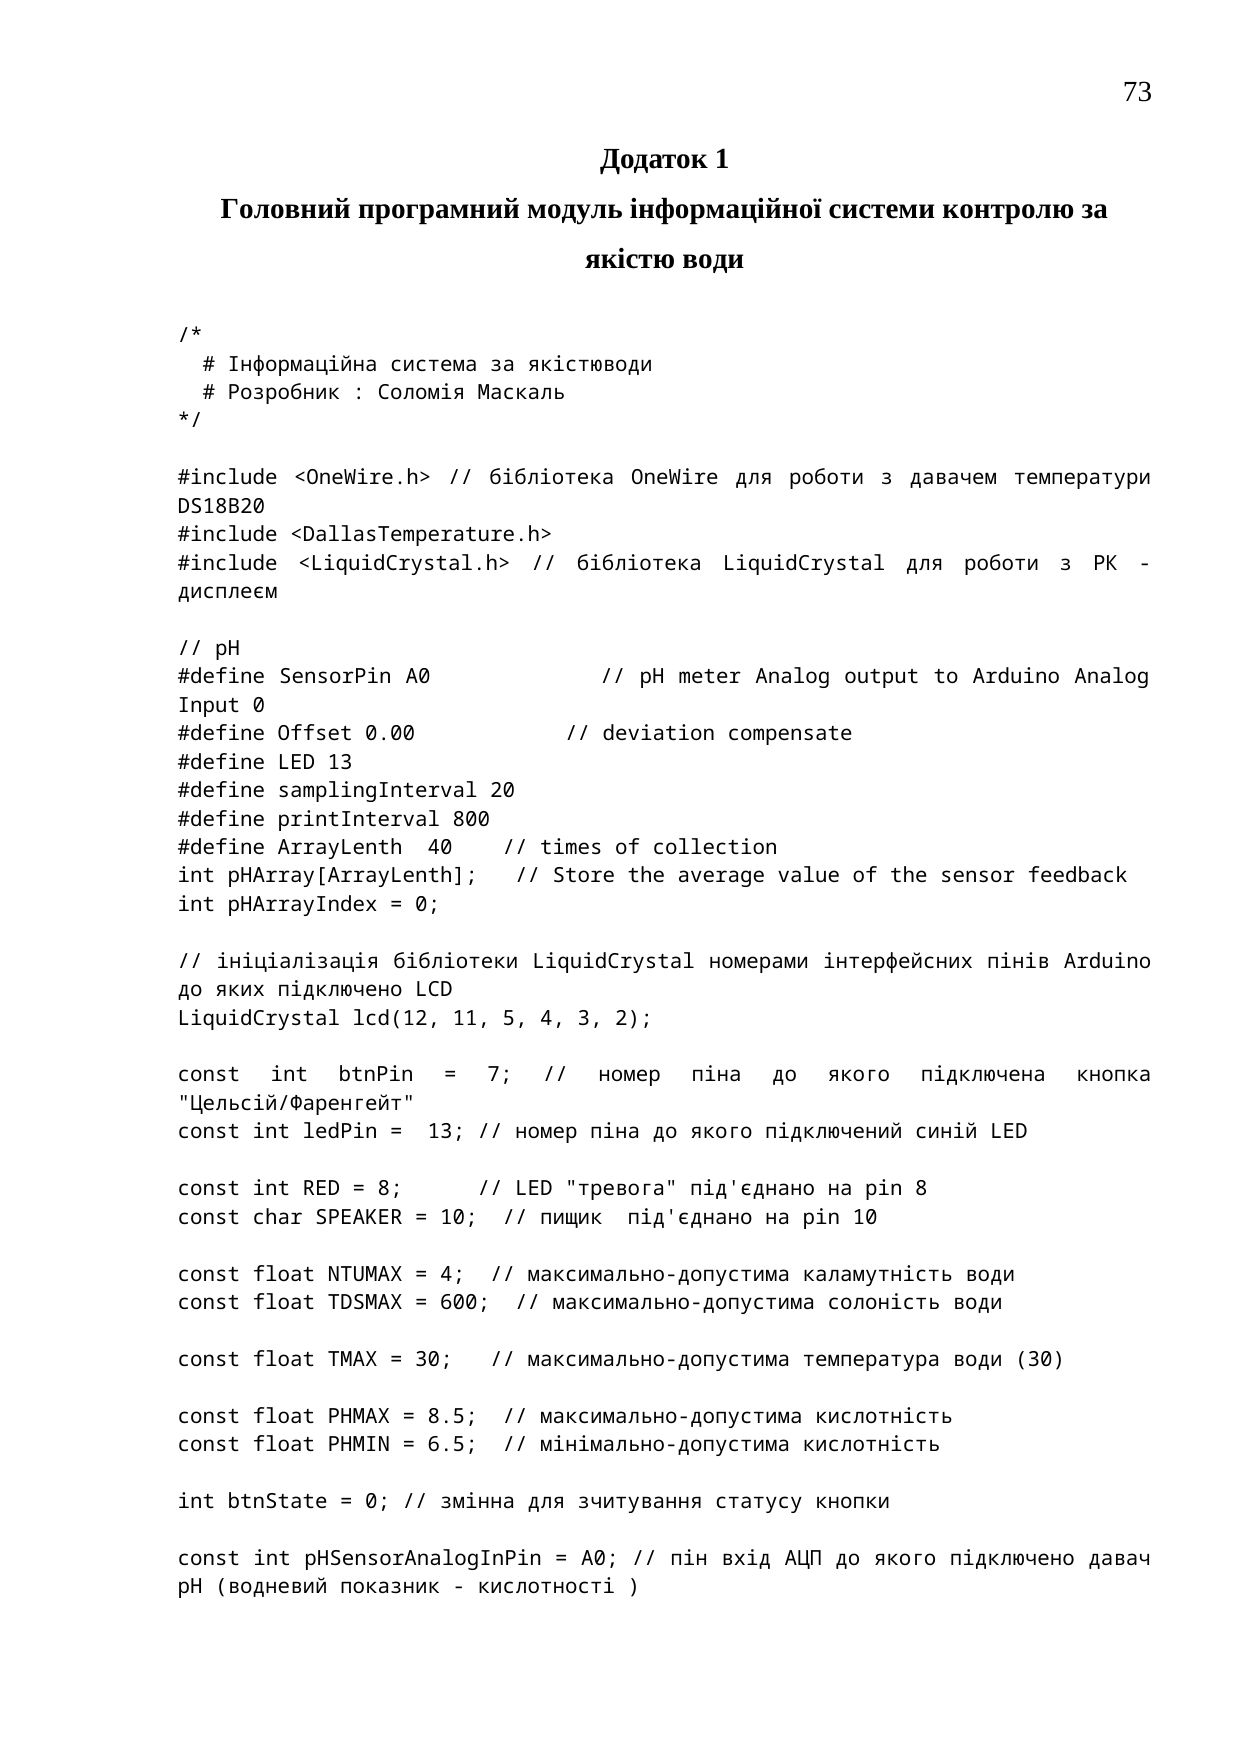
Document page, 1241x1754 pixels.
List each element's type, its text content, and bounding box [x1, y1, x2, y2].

text #define SensorPin A0 // pH meter Analog output to Arduino Analog Input 0 [177, 661, 1152, 718]
subtitle Додаток 1 [177, 141, 1152, 174]
text /* [177, 320, 1152, 349]
text Головний програмний модуль інформаційної системи контролю за якістю води [177, 191, 1152, 275]
text const float NTUMAX = 4; // максимально-допустима каламутність води [177, 1259, 1152, 1287]
text #include <OneWire.h> // бібліотека OneWire для роботи з давачем температури DS18B20 [177, 462, 1152, 519]
text const int RED = 8; // LED "тревога" під'єднано на pin 8 [177, 1173, 1152, 1202]
text // ініціалізація бібліотеки LiquidCrystal номерами інтерфейсних пінів Arduino до яких підключено LCD [177, 946, 1152, 1003]
text const float PHMAX = 8.5; // максимально-допустима кислотність [177, 1401, 1152, 1429]
text const float PHMIN = 6.5; // мінімально-допустима кислотність [177, 1429, 1152, 1458]
text int pHArrayIndex = 0; [177, 889, 1152, 917]
text #define samplingInterval 20 [177, 775, 1152, 804]
text const int btnPin = 7; // номер піна до якого підключена кнопка "Цельсій/Фаренгейт" [177, 1059, 1152, 1116]
text # Інформаційна система за якістюводи [177, 349, 1152, 377]
text const int ledPin = 13; // номер піна до якого підключений синій LED [177, 1116, 1152, 1145]
text #define Offset 0.00 // deviation compensate [177, 718, 1152, 747]
text #define printInterval 800 [177, 804, 1152, 832]
text const float TMAX = 30; // максимально-допустима температура води (30) [177, 1344, 1152, 1372]
text #include <DallasTemperature.h> [177, 519, 1152, 548]
text #define ArrayLenth 40 // times of collection [177, 832, 1152, 861]
text const float TDSMAX = 600; // максимально-допустима солоність води [177, 1287, 1152, 1316]
text int btnState = 0; // змінна для зчитування статусу кнопки [177, 1486, 1152, 1514]
text #define LED 13 [177, 747, 1152, 775]
text LiquidCrystal lcd(12, 11, 5, 4, 3, 2); [177, 1003, 1152, 1031]
text // pH [177, 633, 1152, 661]
text int pHArray[ArrayLenth]; // Store the average value of the sensor feedback [177, 861, 1152, 889]
text const char SPEAKER = 10; // пищик під'єднано на pin 10 [177, 1202, 1152, 1230]
text #include <LiquidCrystal.h> // бібліотека LiquidCrystal для роботи з РК - дисплеєм [177, 548, 1152, 604]
text const int pHSensorAnalogInPin = A0; // пін вхід АЦП до якого підключено давач pH (водневий показник - кислотності ) [177, 1543, 1152, 1600]
text # Розробник : Соломія Маскаль [177, 377, 1152, 406]
text */ [177, 406, 1152, 434]
